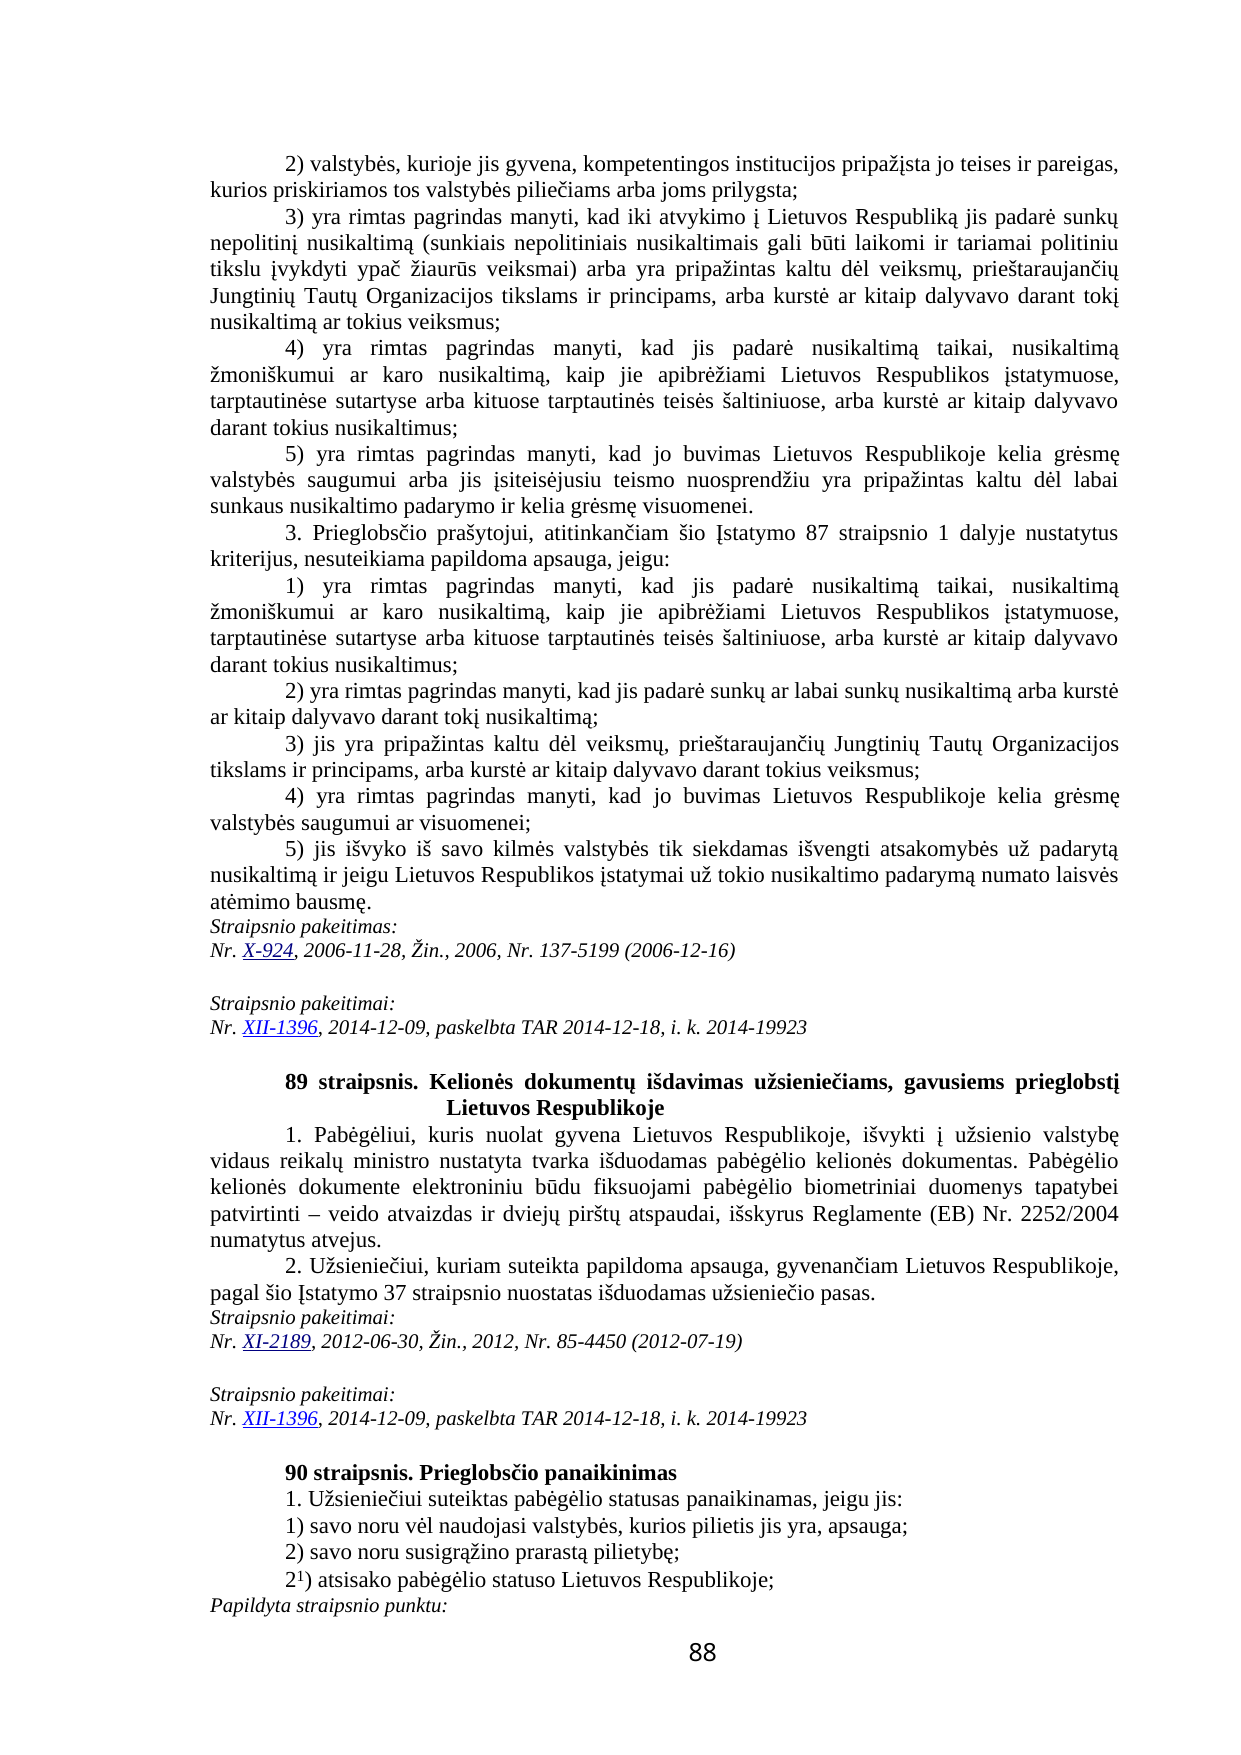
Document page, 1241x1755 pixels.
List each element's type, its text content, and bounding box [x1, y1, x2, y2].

text 1) savo noru vėl naudojasi valstybės, kurios pilietis jis yra, apsauga; [210, 1512, 1120, 1538]
text Straipsnio pakeitimas: [210, 914, 1120, 938]
text Papildyta straipsnio punktu: [210, 1593, 1120, 1617]
text 4) yra rimtas pagrindas manyti, kad jis padarė nusikaltimą taikai, nusikaltimą žmoniškumui ar karo nusikaltimą, kaip jie apibrėžiami Lietuvos Respublikos įstatymuose, tarptautinėse sutartyse arba kituose tarptautinės teisės šaltiniuose, arba kurstė ar kitaip dalyvavo darant tokius nusikaltimus; [210, 334, 1120, 440]
text Nr. XI-2189, 2012-06-30, Žin., 2012, Nr. 85-4450 (2012-07-19) [210, 1329, 1120, 1353]
text 3) yra rimtas pagrindas manyti, kad iki atvykimo į Lietuvos Respubliką jis padarė sunkų nepolitinį nusikaltimą (sunkiais nepolitiniais nusikaltimais gali būti laikomi ir tariamai politiniu tikslu įvykdyti ypač žiaurūs veiksmai) arba yra pripažintas kaltu dėl veiksmų, prieštaraujančių Jungtinių Tautų Organizacijos tikslams ir principams, arba kurstė ar kitaip dalyvavo darant tokį nusikaltimą ar tokius veiksmus; [210, 203, 1120, 334]
text 4) yra rimtas pagrindas manyti, kad jo buvimas Lietuvos Respublikoje kelia grėsmę valstybės saugumui ar visuomenei; [210, 782, 1120, 835]
text 89 straipsnis. Kelionės dokumentų išdavimas užsieniečiams, gavusiems prieglobstį Lietuvos Respublikoje [285, 1068, 1120, 1121]
text 1. Pabėgėliui, kuris nuolat gyvena Lietuvos Respublikoje, išvykti į užsienio valstybę vidaus reikalų ministro nustatyta tvarka išduodamas pabėgėlio kelionės dokumentas. Pabėgėlio kelionės dokumente elektroniniu būdu fiksuojami pabėgėlio biometriniai duomenys tapatybei patvirtinti – veido atvaizdas ir dviejų pirštų atspaudai, išskyrus Reglamente (EB) Nr. 2252/2004 numatytus atvejus. [210, 1121, 1120, 1252]
text Straipsnio pakeitimai: [210, 1305, 1120, 1329]
text 21) atsisako pabėgėlio statuso Lietuvos Respublikoje; [210, 1564, 1120, 1593]
text Nr. X-924, 2006-11-28, Žin., 2006, Nr. 137-5199 (2006-12-16) [210, 938, 1120, 962]
text 1) yra rimtas pagrindas manyti, kad jis padarė nusikaltimą taikai, nusikaltimą žmoniškumui ar karo nusikaltimą, kaip jie apibrėžiami Lietuvos Respublikos įstatymuose, tarptautinėse sutartyse arba kituose tarptautinės teisės šaltiniuose, arba kurstė ar kitaip dalyvavo darant tokius nusikaltimus; [210, 572, 1120, 677]
text 5) jis išvyko iš savo kilmės valstybės tik siekdamas išvengti atsakomybės už padarytą nusikaltimą ir jeigu Lietuvos Respublikos įstatymai už tokio nusikaltimo padarymą numato laisvės atėmimo bausmę. [210, 835, 1120, 914]
text Straipsnio pakeitimai: [210, 1382, 1120, 1406]
text Nr. XII-1396, 2014-12-09, paskelbta TAR 2014-12-18, i. k. 2014-19923 [210, 1406, 1120, 1430]
text 2) yra rimtas pagrindas manyti, kad jis padarė sunkų ar labai sunkų nusikaltimą arba kurstė ar kitaip dalyvavo darant tokį nusikaltimą; [210, 677, 1120, 730]
text 2. Užsieniečiui, kuriam suteikta papildoma apsauga, gyvenančiam Lietuvos Respublikoje, pagal šio Įstatymo 37 straipsnio nuostatas išduodamas užsieniečio pasas. [210, 1252, 1120, 1305]
text 90 straipsnis. Prieglobsčio panaikinimas [210, 1459, 1120, 1485]
text Nr. XII-1396, 2014-12-09, paskelbta TAR 2014-12-18, i. k. 2014-19923 [210, 1015, 1120, 1039]
text 2) savo noru susigrąžino prarastą pilietybę; [210, 1538, 1120, 1564]
text 5) yra rimtas pagrindas manyti, kad jo buvimas Lietuvos Respublikoje kelia grėsmę valstybės saugumui arba jis įsiteisėjusiu teismo nuosprendžiu yra pripažintas kaltu dėl labai sunkaus nusikaltimo padarymo ir kelia grėsmę visuomenei. [210, 440, 1120, 519]
text 2) valstybės, kurioje jis gyvena, kompetentingos institucijos pripažįsta jo teises ir pareigas, kurios priskiriamos tos valstybės piliečiams arba joms prilygsta; [210, 150, 1120, 203]
text 3) jis yra pripažintas kaltu dėl veiksmų, prieštaraujančių Jungtinių Tautų Organizacijos tikslams ir principams, arba kurstė ar kitaip dalyvavo darant tokius veiksmus; [210, 730, 1120, 782]
text 1. Užsieniečiui suteiktas pabėgėlio statusas panaikinamas, jeigu jis: [210, 1485, 1120, 1512]
text Straipsnio pakeitimai: [210, 991, 1120, 1015]
text 3. Prieglobsčio prašytojui, atitinkančiam šio Įstatymo 87 straipsnio 1 dalyje nustatytus kriterijus, nesuteikiama papildoma apsauga, jeigu: [210, 519, 1120, 572]
